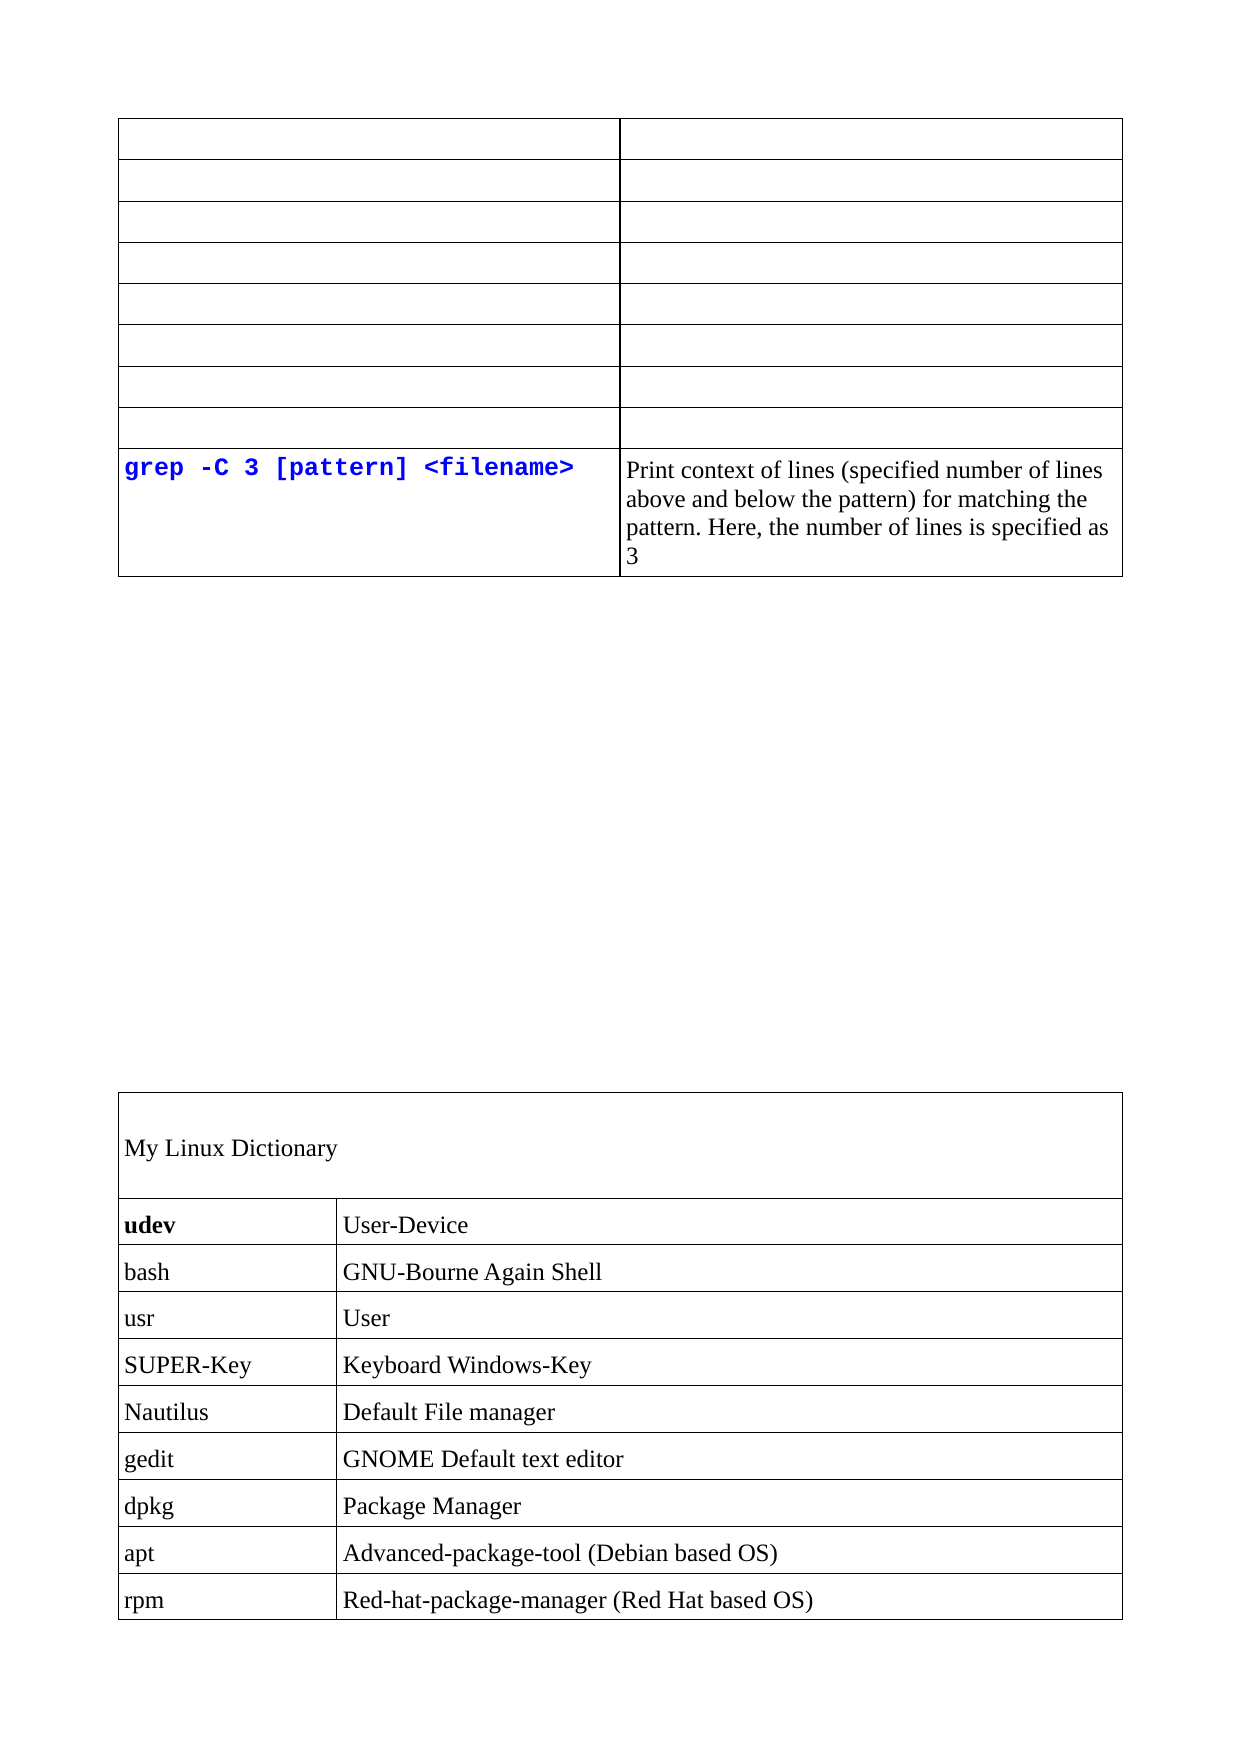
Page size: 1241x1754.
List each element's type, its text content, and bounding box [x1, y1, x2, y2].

table_cell [119, 367, 619, 407]
table_cell User [337, 1292, 1122, 1338]
table_cell grep -C 3 [pattern] <filename> [119, 449, 619, 576]
table_cell [621, 408, 1122, 448]
table_cell udev [119, 1199, 336, 1244]
table_cell apt [119, 1527, 336, 1572]
table_cell User-Device [337, 1199, 1122, 1244]
table_cell Keyboard Windows-Key [337, 1339, 1122, 1385]
table_cell bash [119, 1245, 336, 1291]
table_cell [621, 367, 1122, 407]
table_cell Advanced-package-tool (Debian based OS) [337, 1527, 1122, 1572]
table_cell [621, 119, 1122, 159]
table_cell Package Manager [337, 1480, 1122, 1526]
table_cell Red-hat-package-manager (Red Hat based OS) [337, 1574, 1122, 1619]
table_cell dpkg [119, 1480, 336, 1526]
table_cell [621, 160, 1122, 201]
table_cell GNOME Default text editor [337, 1433, 1122, 1479]
table_cell [621, 284, 1122, 324]
table_header My Linux Dictionary [119, 1093, 1122, 1197]
table_cell [119, 160, 619, 201]
table_cell Nautilus [119, 1386, 336, 1432]
table_cell gedit [119, 1433, 336, 1479]
table_cell [119, 284, 619, 324]
table_cell [621, 202, 1122, 242]
table_cell GNU-Bourne Again Shell [337, 1245, 1122, 1291]
table_cell [119, 243, 619, 283]
table_cell [119, 119, 619, 159]
table_cell [119, 202, 619, 242]
table_cell SUPER-Key [119, 1339, 336, 1385]
table_cell rpm [119, 1574, 336, 1619]
table_cell [119, 325, 619, 366]
table_cell [621, 325, 1122, 366]
table_cell Print context of lines (specified number of lines above and below the pattern) for matching the pattern. Here, the number of lines is specified as 3 [621, 449, 1122, 576]
table_cell Default File manager [337, 1386, 1122, 1432]
table_cell [119, 408, 619, 448]
table_cell [621, 243, 1122, 283]
table_cell usr [119, 1292, 336, 1338]
